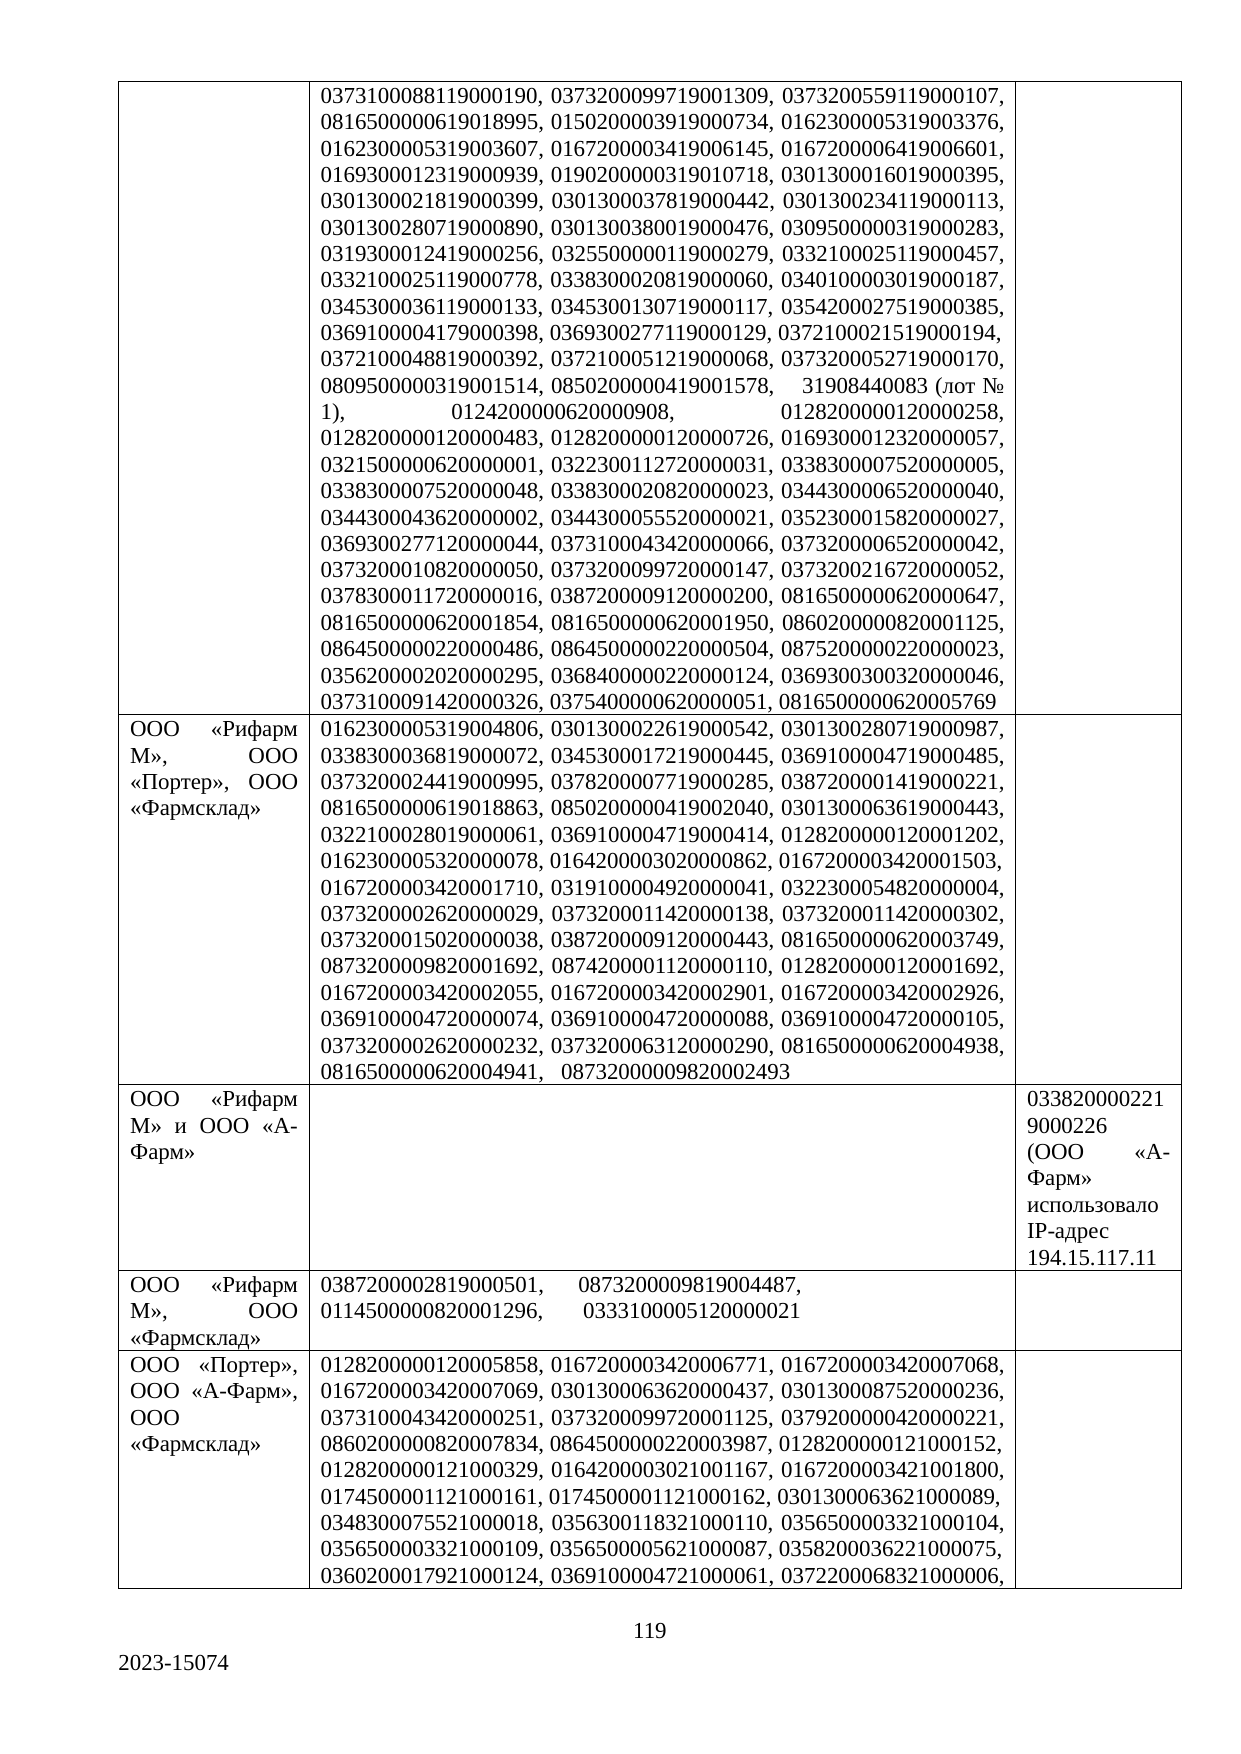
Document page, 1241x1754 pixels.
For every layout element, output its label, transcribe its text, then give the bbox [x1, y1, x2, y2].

table_cell 0162300005319004806, 0301300022619000542, 0301300280719000987, 0338300036819000072, 0345300017219000445, 0369100004719000485, 0373200024419000995, 0378200007719000285, 0387200001419000221, 0816500000619018863, 0850200000419002040, 0301300063619000443, 0322100028019000061, 0369100004719000414, 0128200000120001202, 0162300005320000078, 0164200003020000862, 0167200003420001503, 0167200003420001710, 0319100004920000041, 0322300054820000004, 0373200002620000029, 0373200011420000138, 0373200011420000302, 0373200015020000038, 0387200009120000443, 0816500000620003749, 0873200009820001692, 0874200001120000110, 0128200000120001692, 0167200003420002055, 0167200003420002901, 0167200003420002926, 0369100004720000074, 0369100004720000088, 0369100004720000105, 0373200002620000232, 0373200063120000290, 0816500000620004938, 0816500000620004941, 08732000009820002493 [310, 715, 1015, 1084]
table_cell [1016, 82, 1181, 714]
table_cell ООО «Рифарм М», ООО «Портер», ООО «Фармсклад» [119, 715, 309, 1084]
table_cell [119, 82, 309, 714]
table_cell 0338200002219000226 (ООО «А-Фарм» использовало IP-адрес 194.15.117.11 [1016, 1085, 1181, 1270]
table_cell 0128200000120005858, 0167200003420006771, 0167200003420007068, 0167200003420007069, 0301300063620000437, 0301300087520000236, 0373100043420000251, 0373200099720001125, 0379200000420000221, 0860200000820007834, 0864500000220003987, 0128200000121000152, 0128200000121000329, 0164200003021001167, 0167200003421001800, 0174500001121000161, 0174500001121000162, 0301300063621000089, 0348300075521000018, 0356300118321000110, 0356500003321000104, 0356500003321000109, 0356500005621000087, 0358200036221000075, 0360200017921000124, 0369100004721000061, 0372200068321000006, [310, 1351, 1015, 1588]
table_cell [310, 1085, 1015, 1270]
table_cell ООО «Портер», ООО «А-Фарм», ООО «Фармсклад» [119, 1351, 309, 1588]
table_cell 0387200002819000501, 0873200009819004487, 0114500000820001296, 0333100005120000021 [310, 1271, 1015, 1350]
table_cell [1016, 1351, 1181, 1588]
table_cell [1016, 1271, 1181, 1350]
table_cell ООО «Рифарм М», ООО «Фармсклад» [119, 1271, 309, 1350]
table_cell ООО «Рифарм М» и ООО «А-Фарм» [119, 1085, 309, 1270]
table_cell 0373100088119000190, 0373200099719001309, 0373200559119000107, 0816500000619018995, 0150200003919000734, 0162300005319003376, 0162300005319003607, 0167200003419006145, 0167200006419006601, 0169300012319000939, 0190200000319010718, 0301300016019000395, 0301300021819000399, 0301300037819000442, 0301300234119000113, 0301300280719000890, 0301300380019000476, 0309500000319000283, 0319300012419000256, 0325500000119000279, 0332100025119000457, 0332100025119000778, 0338300020819000060, 0340100003019000187, 0345300036119000133, 0345300130719000117, 0354200027519000385, 0369100004179000398, 0369300277119000129, 0372100021519000194, 0372100048819000392, 0372100051219000068, 0373200052719000170, 0809500000319001514, 0850200000419001578, 31908440083 (лот № 1), 0124200000620000908, 0128200000120000258, 0128200000120000483, 0128200000120000726, 0169300012320000057, 0321500000620000001, 0322300112720000031, 0338300007520000005, 0338300007520000048, 0338300020820000023, 0344300006520000040, 0344300043620000002, 0344300055520000021, 0352300015820000027, 0369300277120000044, 0373100043420000066, 0373200006520000042, 0373200010820000050, 0373200099720000147, 0373200216720000052, 0378300011720000016, 0387200009120000200, 0816500000620000647, 0816500000620001854, 0816500000620001950, 0860200000820001125, 0864500000220000486, 0864500000220000504, 0875200000220000023, 0356200002020000295, 0368400000220000124, 0369300300320000046, 0373100091420000326, 0375400000620000051, 0816500000620005769 [310, 82, 1015, 714]
table_cell [1016, 715, 1181, 1084]
